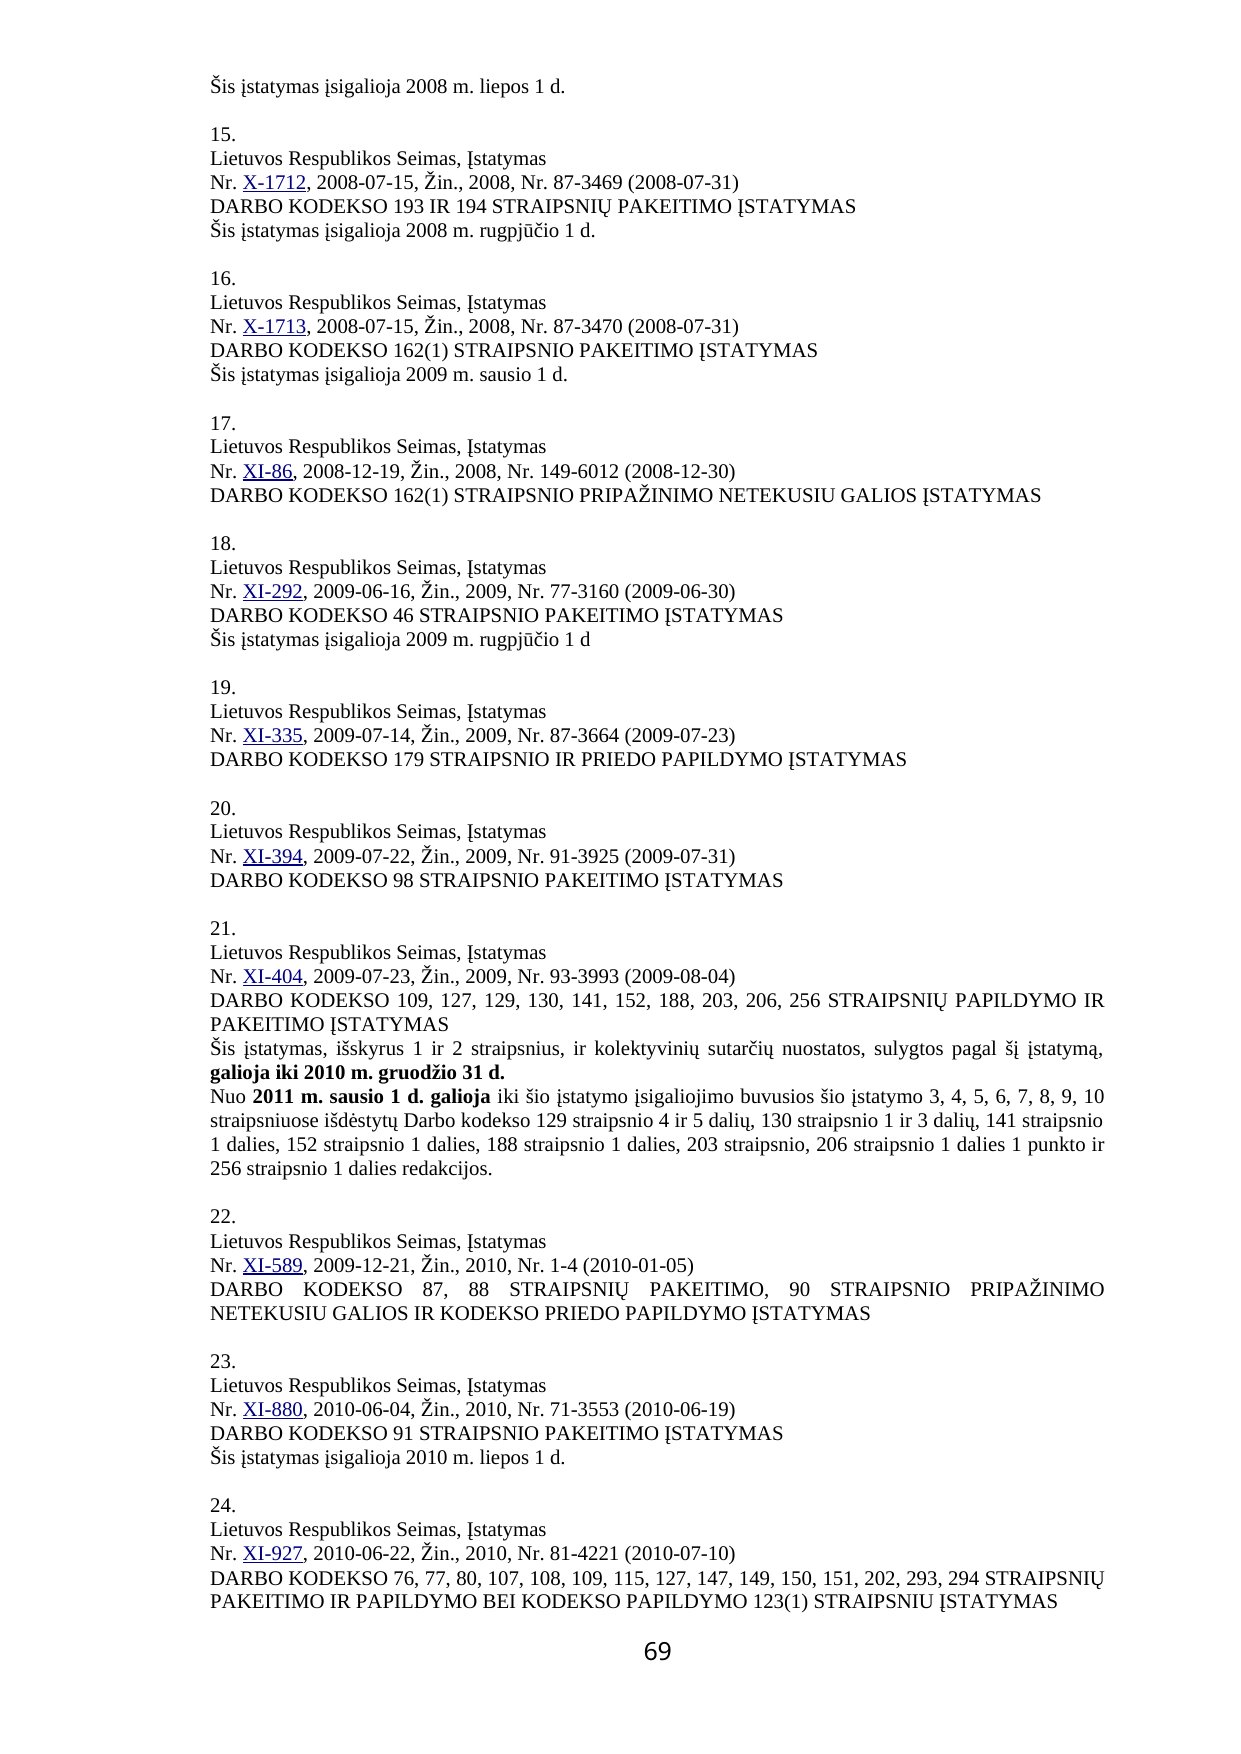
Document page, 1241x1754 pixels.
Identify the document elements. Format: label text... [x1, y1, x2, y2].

text 20. [210, 795, 1106, 819]
text Lietuvos Respublikos Seimas, Įstatymas [210, 290, 1106, 314]
text DARBO KODEKSO 109, 127, 129, 130, 141, 152, 188, 203, 206, 256 STRAIPSNIŲ PAPILDYMO IR PAKEITIMO ĮSTATYMAS [210, 988, 1106, 1036]
text DARBO KODEKSO 76, 77, 80, 107, 108, 109, 115, 127, 147, 149, 150, 151, 202, 293, 294 STRAIPSNIŲ PAKEITIMO IR PAPILDYMO BEI KODEKSO PAPILDYMO 123(1) STRAIPSNIU ĮSTATYMAS [210, 1565, 1106, 1613]
text Lietuvos Respublikos Seimas, Įstatymas [210, 555, 1106, 579]
text Nr. X-1712, 2008-07-15, Žin., 2008, Nr. 87-3469 (2008-07-31) [210, 170, 1106, 194]
text Lietuvos Respublikos Seimas, Įstatymas [210, 1373, 1106, 1397]
text 15. [210, 122, 1106, 146]
text DARBO KODEKSO 162(1) STRAIPSNIO PRIPAŽINIMO NETEKUSIU GALIOS ĮSTATYMAS [210, 483, 1106, 507]
text DARBO KODEKSO 179 STRAIPSNIO IR PRIEDO PAPILDYMO ĮSTATYMAS [210, 747, 1106, 771]
text Šis įstatymas įsigalioja 2008 m. liepos 1 d. [210, 73, 1106, 98]
text Nuo 2011 m. sausio 1 d. galioja iki šio įstatymo įsigaliojimo buvusios šio įstatymo 3, 4, 5, 6, 7, 8, 9, 10 straipsniuose išdėstytų Darbo kodekso 129 straipsnio 4 ir 5 dalių, 130 straipsnio 1 ir 3 dalių, 141 straipsnio 1 dalies, 152 straipsnio 1 dalies, 188 straipsnio 1 dalies, 203 straipsnio, 206 straipsnio 1 dalies 1 punkto ir 256 straipsnio 1 dalies redakcijos. [210, 1084, 1106, 1180]
text Nr. XI-394, 2009-07-22, Žin., 2009, Nr. 91-3925 (2009-07-31) [210, 843, 1106, 868]
text DARBO KODEKSO 87, 88 STRAIPSNIŲ PAKEITIMO, 90 STRAIPSNIO PRIPAŽINIMO NETEKUSIU GALIOS IR KODEKSO PRIEDO PAPILDYMO ĮSTATYMAS [210, 1277, 1106, 1325]
text Šis įstatymas įsigalioja 2009 m. sausio 1 d. [210, 362, 1106, 386]
text Nr. XI-292, 2009-06-16, Žin., 2009, Nr. 77-3160 (2009-06-30) [210, 579, 1106, 603]
text Nr. XI-404, 2009-07-23, Žin., 2009, Nr. 93-3993 (2009-08-04) [210, 964, 1106, 988]
text 18. [210, 531, 1106, 555]
text DARBO KODEKSO 91 STRAIPSNIO PAKEITIMO ĮSTATYMAS [210, 1421, 1106, 1445]
text 24. [210, 1493, 1106, 1517]
text 22. [210, 1204, 1106, 1228]
text Lietuvos Respublikos Seimas, Įstatymas [210, 940, 1106, 964]
text Nr. XI-880, 2010-06-04, Žin., 2010, Nr. 71-3553 (2010-06-19) [210, 1397, 1106, 1421]
text DARBO KODEKSO 98 STRAIPSNIO PAKEITIMO ĮSTATYMAS [210, 868, 1106, 892]
text Šis įstatymas, išskyrus 1 ir 2 straipsnius, ir kolektyvinių sutarčių nuostatos, sulygtos pagal šį įstatymą, galioja iki 2010 m. gruodžio 31 d. [210, 1036, 1106, 1084]
text Šis įstatymas įsigalioja 2009 m. rugpjūčio 1 d [210, 627, 1106, 651]
text 23. [210, 1349, 1106, 1373]
text Nr. XI-589, 2009-12-21, Žin., 2010, Nr. 1-4 (2010-01-05) [210, 1253, 1106, 1277]
text Lietuvos Respublikos Seimas, Įstatymas [210, 819, 1106, 843]
text Nr. XI-86, 2008-12-19, Žin., 2008, Nr. 149-6012 (2008-12-30) [210, 458, 1106, 483]
text DARBO KODEKSO 193 IR 194 STRAIPSNIŲ PAKEITIMO ĮSTATYMAS [210, 194, 1106, 218]
text DARBO KODEKSO 46 STRAIPSNIO PAKEITIMO ĮSTATYMAS [210, 603, 1106, 627]
text Lietuvos Respublikos Seimas, Įstatymas [210, 699, 1106, 723]
text Šis įstatymas įsigalioja 2010 m. liepos 1 d. [210, 1445, 1106, 1469]
text Nr. XI-335, 2009-07-14, Žin., 2009, Nr. 87-3664 (2009-07-23) [210, 723, 1106, 747]
text 21. [210, 916, 1106, 940]
text Šis įstatymas įsigalioja 2008 m. rugpjūčio 1 d. [210, 218, 1106, 242]
text Lietuvos Respublikos Seimas, Įstatymas [210, 146, 1106, 170]
text Lietuvos Respublikos Seimas, Įstatymas [210, 1517, 1106, 1541]
text 16. [210, 266, 1106, 290]
text 17. [210, 410, 1106, 434]
text Lietuvos Respublikos Seimas, Įstatymas [210, 1228, 1106, 1253]
text 19. [210, 675, 1106, 699]
text Nr. X-1713, 2008-07-15, Žin., 2008, Nr. 87-3470 (2008-07-31) [210, 314, 1106, 338]
text Nr. XI-927, 2010-06-22, Žin., 2010, Nr. 81-4221 (2010-07-10) [210, 1541, 1106, 1565]
text DARBO KODEKSO 162(1) STRAIPSNIO PAKEITIMO ĮSTATYMAS [210, 338, 1106, 362]
text Lietuvos Respublikos Seimas, Įstatymas [210, 434, 1106, 458]
